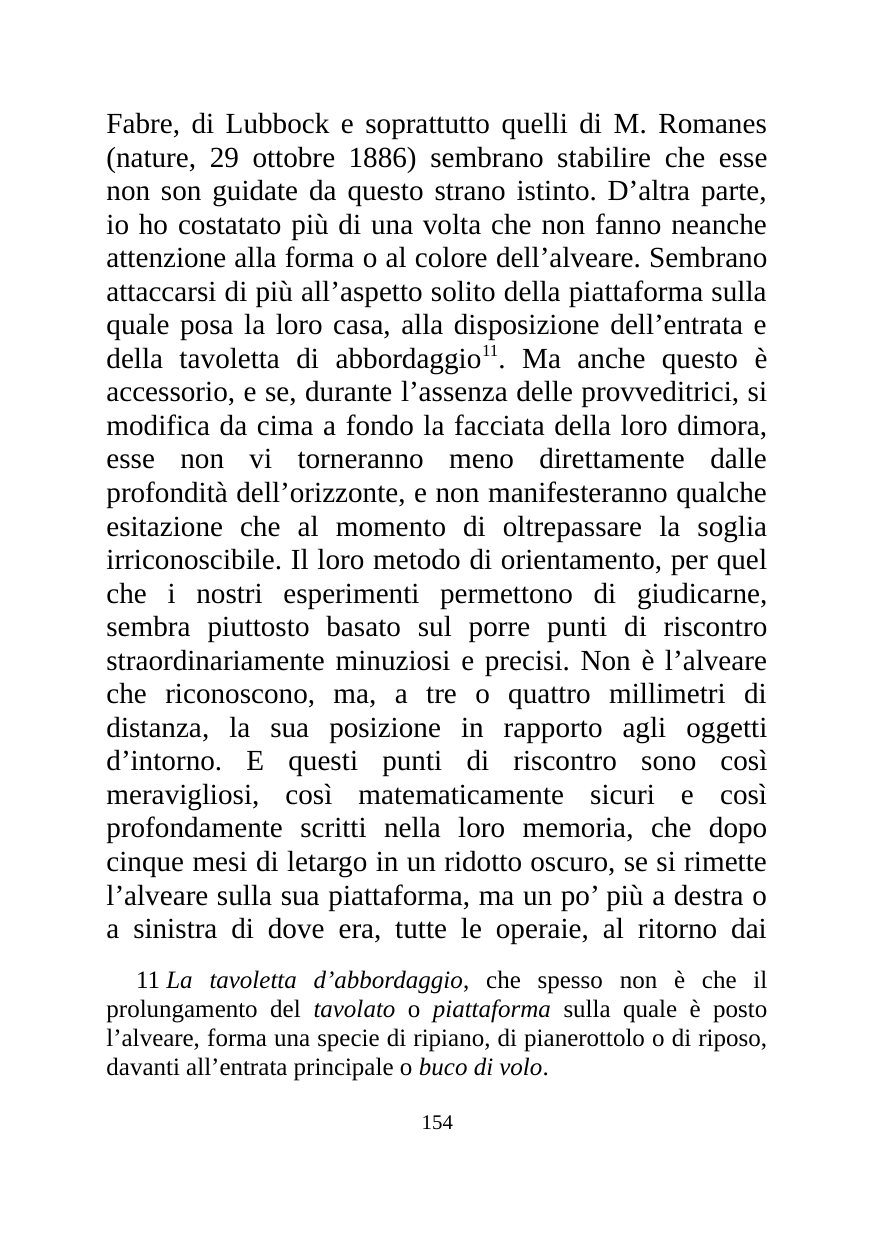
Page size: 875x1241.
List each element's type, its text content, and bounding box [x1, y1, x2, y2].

text Fabre, di Lubbock e soprattutto quelli di M. Romanes (nature, 29 ottobre 1886) sembrano stabilire che esse non son guidate da questo strano istinto. D’altra parte, io ho costatato più di una volta che non fanno neanche attenzione alla forma o al colore dell’alveare. Sembrano attaccarsi di più all’aspetto solito della piattaforma sulla quale posa la loro casa, alla disposizione dell’entrata e della tavoletta di abbordaggio. Ma anche questo è accessorio, e se, durante l’assenza delle provveditrici, si modifica da cima a fondo la facciata della loro dimora, esse non vi torneranno meno direttamente dalle profondità dell’orizzonte, e non manifesteranno qualche esitazione che al momento di oltrepassare la soglia irriconoscibile. Il loro metodo di orientamento, per quel che i nostri esperimenti permettono di giudicarne, sembra piuttosto basato sul porre punti di riscontro straordinariamente minuziosi e precisi. Non è l’alveare che riconoscono, ma, a tre o quattro millimetri di distanza, la sua posizione in rapporto agli oggetti d’intorno. E questi punti di riscontro sono così meravigliosi, così matematicamente sicuri e così profondamente scritti nella loro memoria, che dopo cinque mesi di letargo in un ridotto oscuro, se si rimette l’alveare sulla sua piattaforma, ma un po’ più a destra o a sinistra di dove era, tutte le operaie, al ritorno dai [106, 106, 768, 945]
text La tavoletta d’abbordaggio, che spesso non è che il prolungamento del tavolato o piattaforma sulla quale è posto l’alveare, forma una specie di ripiano, di pianerottolo o di riposo, davanti all’entrata principale o buco di volo. [106, 965, 768, 1080]
